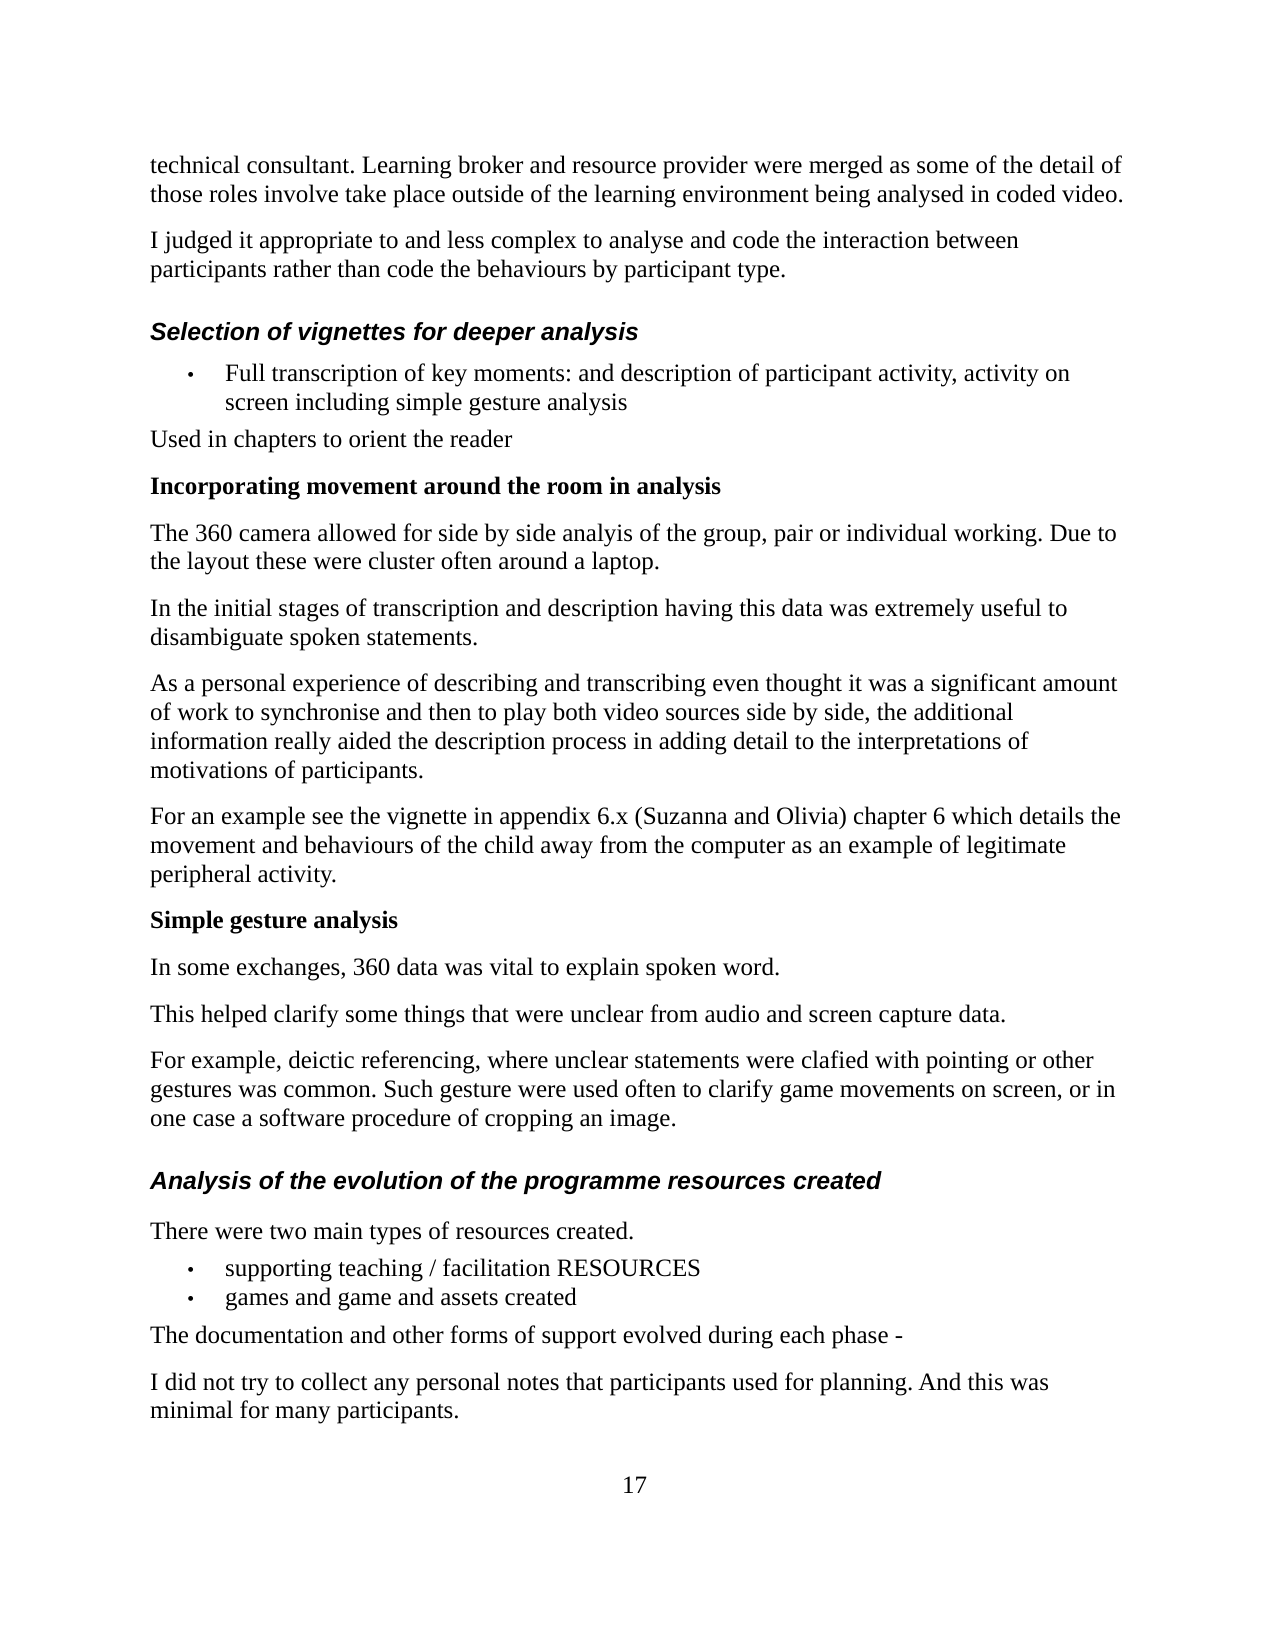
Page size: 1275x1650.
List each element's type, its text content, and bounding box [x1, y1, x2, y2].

subtitle Selection of vignettes for deeper analysis [150, 317, 1125, 345]
text This helped clarify some things that were unclear from audio and screen capture data. [150, 999, 1125, 1028]
text I judged it appropriate to and less complex to analyse and code the interaction between participants rather than code the behaviours by participant type. [150, 225, 1125, 283]
text For example, deictic referencing, where unclear statements were clafied with pointing or other gestures was common. Such gesture were used often to clarify game movements on screen, or in one case a software procedure of cropping an image. [150, 1046, 1125, 1132]
text I did not try to collect any personal notes that participants used for planning. And this was minimal for many participants. [150, 1367, 1125, 1424]
subtitle Analysis of the evolution of the programme resources created [150, 1166, 1125, 1194]
list supporting teaching / facilitation RESOURCES [187, 1253, 1125, 1282]
text For an example see the vignette in appendix 6.x (Suzanna and Olivia) chapter 6 which details the movement and behaviours of the child away from the computer as an example of legitimate peripheral activity. [150, 801, 1125, 888]
text In some exchanges, 360 data was vital to explain spoken word. [150, 952, 1125, 981]
text The documentation and other forms of support evolved during each phase - [150, 1320, 1125, 1349]
text Simple gesture analysis [150, 906, 1125, 934]
text The 360 camera allowed for side by side analyis of the group, pair or individual working. Due to the layout these were cluster often around a laptop. [150, 518, 1125, 575]
list games and game and assets created [187, 1282, 1125, 1311]
text Used in chapters to orient the reader [150, 424, 1125, 453]
text As a personal experience of describing and transcribing even thought it was a significant amount of work to synchronise and then to play both video sources side by side, the additional information really aided the description process in adding detail to the interpretations of motivations of participants. [150, 668, 1125, 783]
list Full transcription of key moments: and description of participant activity, activity on screen including simple gesture analysis [187, 358, 1125, 415]
text Incorporating movement around the room in analysis [150, 471, 1125, 500]
text There were two main types of resources created. [150, 1216, 1125, 1244]
text technical consultant. Learning broker and resource provider were merged as some of the detail of those roles involve take place outside of the learning environment being analysed in coded video. [150, 150, 1125, 207]
text In the initial stages of transcription and description having this data was extremely useful to disambiguate spoken statements. [150, 593, 1125, 651]
